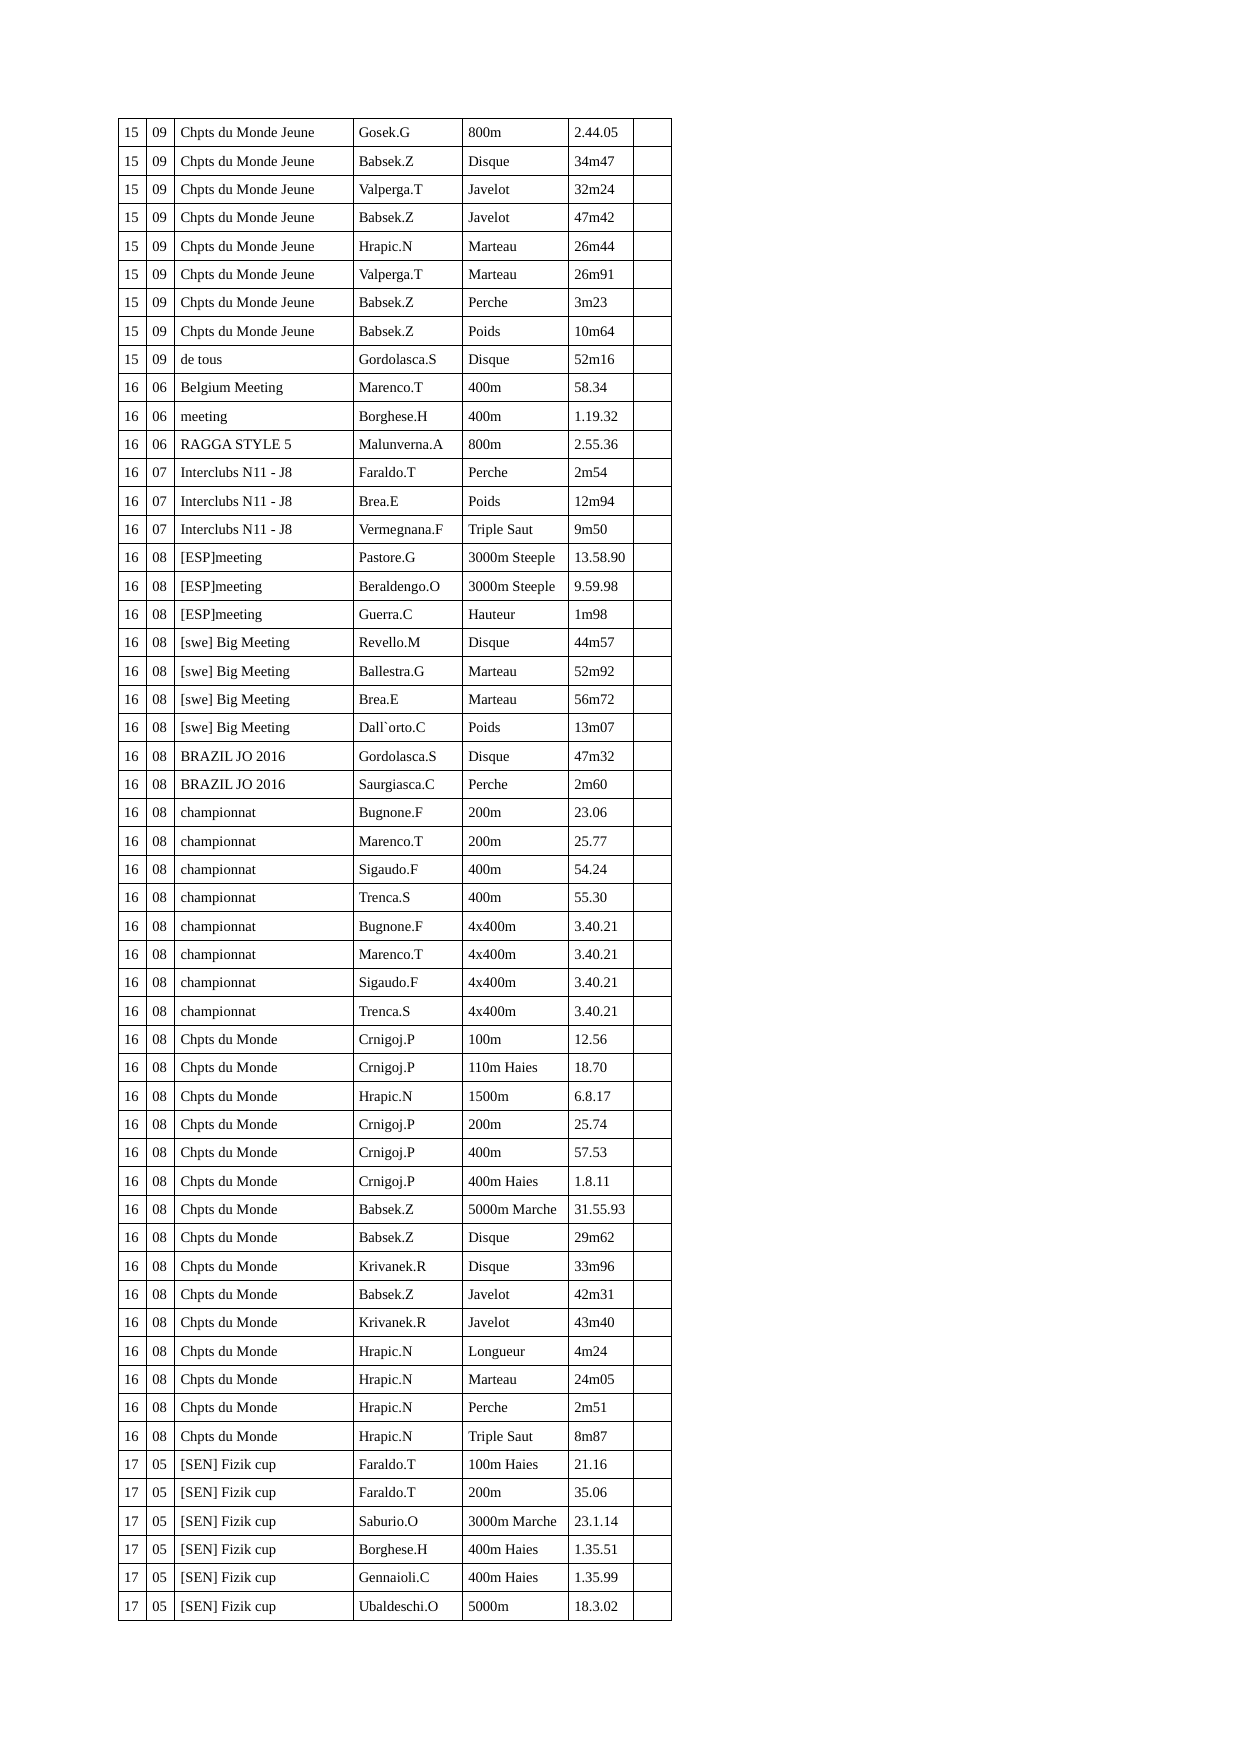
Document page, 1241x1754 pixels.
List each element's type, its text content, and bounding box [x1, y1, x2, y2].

table_cell 3000m Marche [463, 1507, 568, 1535]
table_cell 2m54 [569, 459, 633, 486]
table_cell [SEN] Fizik cup [175, 1479, 353, 1506]
table_cell Javelot [463, 1281, 568, 1308]
table_cell Valperga.T [354, 176, 462, 203]
table_cell Pastore.G [354, 544, 462, 571]
table_cell Crnigoj.P [354, 1111, 462, 1138]
table_cell Revello.M [354, 629, 462, 656]
table_cell [634, 912, 671, 940]
table_cell 15 [119, 317, 146, 345]
table_cell [634, 572, 671, 600]
table_cell [ESP]meeting [175, 544, 353, 571]
table_cell championnat [175, 997, 353, 1025]
table_cell Chpts du Monde Jeune [175, 317, 353, 345]
table_cell 100m [463, 1026, 568, 1053]
table_cell 16 [119, 997, 146, 1025]
table_cell Chpts du Monde Jeune [175, 261, 353, 288]
table_cell [swe] Big Meeting [175, 714, 353, 741]
table_cell 25.77 [569, 827, 633, 855]
table_cell Triple Saut [463, 1422, 568, 1450]
table_cell Crnigoj.P [354, 1026, 462, 1053]
table_cell 15 [119, 204, 146, 231]
table_cell 16 [119, 1026, 146, 1053]
table_cell Chpts du Monde Jeune [175, 176, 353, 203]
table_cell 12m94 [569, 487, 633, 515]
table_cell 05 [147, 1592, 174, 1620]
table_cell 18.3.02 [569, 1592, 633, 1620]
table_cell 9.59.98 [569, 572, 633, 600]
table_cell championnat [175, 912, 353, 940]
table_cell Marenco.T [354, 374, 462, 401]
table_cell Perche [463, 1394, 568, 1421]
table_cell 1.35.51 [569, 1536, 633, 1563]
table_cell 09 [147, 147, 174, 175]
table_cell Babsek.Z [354, 147, 462, 175]
table_cell 08 [147, 1167, 174, 1195]
table_cell [634, 147, 671, 175]
table_cell 16 [119, 544, 146, 571]
table_cell 09 [147, 119, 174, 146]
table_cell 42m31 [569, 1281, 633, 1308]
table_cell Hrapic.N [354, 1082, 462, 1110]
table_cell 08 [147, 1026, 174, 1053]
table_cell [634, 516, 671, 543]
table_cell Chpts du Monde Jeune [175, 232, 353, 260]
table_cell 16 [119, 941, 146, 968]
table_cell Chpts du Monde [175, 1082, 353, 1110]
table_cell 4x400m [463, 969, 568, 996]
table_cell 08 [147, 856, 174, 883]
table_cell 44m57 [569, 629, 633, 656]
table_cell Faraldo.T [354, 1479, 462, 1506]
table_cell 16 [119, 827, 146, 855]
table_cell 32m24 [569, 176, 633, 203]
table_cell 47m32 [569, 742, 633, 770]
table_cell 9m50 [569, 516, 633, 543]
table_cell Longueur [463, 1337, 568, 1365]
table_cell [634, 1252, 671, 1280]
table_cell 05 [147, 1451, 174, 1478]
table_cell Marenco.T [354, 941, 462, 968]
table_cell Babsek.Z [354, 289, 462, 316]
table_cell 16 [119, 629, 146, 656]
table_cell 400m Haies [463, 1167, 568, 1195]
table_cell 16 [119, 742, 146, 770]
table_cell 15 [119, 289, 146, 316]
table_cell Gennaioli.C [354, 1564, 462, 1591]
table_cell 08 [147, 1054, 174, 1081]
table_cell Chpts du Monde [175, 1139, 353, 1166]
table_cell 07 [147, 516, 174, 543]
table_cell Marteau [463, 232, 568, 260]
table_cell Marteau [463, 1366, 568, 1393]
table_cell [634, 742, 671, 770]
table_cell [634, 1281, 671, 1308]
table_cell BRAZIL JO 2016 [175, 771, 353, 798]
table_cell Disque [463, 629, 568, 656]
table_cell Hauteur [463, 601, 568, 628]
table_cell 57.53 [569, 1139, 633, 1166]
table_cell 23.1.14 [569, 1507, 633, 1535]
table_cell Ubaldeschi.O [354, 1592, 462, 1620]
table_cell 55.30 [569, 884, 633, 911]
table_cell Marteau [463, 657, 568, 685]
table_cell 07 [147, 487, 174, 515]
table_cell [634, 1167, 671, 1195]
table_cell 400m [463, 884, 568, 911]
table_cell [634, 884, 671, 911]
table_cell Chpts du Monde [175, 1224, 353, 1251]
table_cell 29m62 [569, 1224, 633, 1251]
table_cell 35.06 [569, 1479, 633, 1506]
table_cell 2.44.05 [569, 119, 633, 146]
table_cell 10m64 [569, 317, 633, 345]
table_cell 16 [119, 402, 146, 430]
table_cell 09 [147, 176, 174, 203]
table_cell 05 [147, 1479, 174, 1506]
table_cell 33m96 [569, 1252, 633, 1280]
table_cell [634, 1139, 671, 1166]
table_cell 16 [119, 1252, 146, 1280]
table_cell Perche [463, 459, 568, 486]
table_cell [634, 346, 671, 373]
table_cell 3.40.21 [569, 912, 633, 940]
table_cell championnat [175, 827, 353, 855]
table_cell 16 [119, 516, 146, 543]
table_cell 08 [147, 1082, 174, 1110]
table_cell [634, 827, 671, 855]
table_cell Chpts du Monde Jeune [175, 147, 353, 175]
table_cell Crnigoj.P [354, 1054, 462, 1081]
table_cell 09 [147, 289, 174, 316]
table_cell [634, 544, 671, 571]
table_cell 16 [119, 1224, 146, 1251]
table_cell championnat [175, 941, 353, 968]
table_cell [634, 1224, 671, 1251]
table_cell Trenca.S [354, 997, 462, 1025]
table_cell meeting [175, 402, 353, 430]
table_cell 400m [463, 374, 568, 401]
table_cell Perche [463, 771, 568, 798]
table_cell [634, 1026, 671, 1053]
table_cell [634, 431, 671, 458]
table_cell Hrapic.N [354, 1337, 462, 1365]
table_cell 09 [147, 232, 174, 260]
table_cell 15 [119, 119, 146, 146]
table_cell Crnigoj.P [354, 1139, 462, 1166]
table_cell Chpts du Monde Jeune [175, 204, 353, 231]
table_cell 15 [119, 261, 146, 288]
table_cell 3m23 [569, 289, 633, 316]
table_cell 12.56 [569, 1026, 633, 1053]
table_cell Brea.E [354, 487, 462, 515]
table_cell Crnigoj.P [354, 1167, 462, 1195]
table_cell 23.06 [569, 799, 633, 826]
table_cell [SEN] Fizik cup [175, 1592, 353, 1620]
table_cell 1m98 [569, 601, 633, 628]
table_cell 16 [119, 1337, 146, 1365]
table_cell 08 [147, 1111, 174, 1138]
table_cell Poids [463, 317, 568, 345]
table_cell 08 [147, 827, 174, 855]
table_cell 4x400m [463, 941, 568, 968]
table_cell [634, 1196, 671, 1223]
table_cell [634, 487, 671, 515]
table_cell 17 [119, 1536, 146, 1563]
table_cell 16 [119, 714, 146, 741]
table_cell [ESP]meeting [175, 601, 353, 628]
table_cell 3000m Steeple [463, 572, 568, 600]
table_cell Chpts du Monde [175, 1309, 353, 1336]
table_cell 09 [147, 204, 174, 231]
table_cell 16 [119, 1167, 146, 1195]
table_cell 16 [119, 1281, 146, 1308]
table_cell Borghese.H [354, 402, 462, 430]
table_cell [swe] Big Meeting [175, 686, 353, 713]
table_cell Chpts du Monde [175, 1111, 353, 1138]
table_cell 08 [147, 1252, 174, 1280]
table_cell 13m07 [569, 714, 633, 741]
table_cell [634, 771, 671, 798]
table_cell 2m51 [569, 1394, 633, 1421]
table_cell 08 [147, 686, 174, 713]
table_cell de tous [175, 346, 353, 373]
table_cell 08 [147, 714, 174, 741]
table_cell [634, 119, 671, 146]
table_cell [634, 1394, 671, 1421]
table_cell Chpts du Monde [175, 1054, 353, 1081]
table_cell 08 [147, 799, 174, 826]
table_cell 800m [463, 119, 568, 146]
table_cell [634, 601, 671, 628]
table_cell 4m24 [569, 1337, 633, 1365]
table_cell Babsek.Z [354, 1281, 462, 1308]
table_cell [634, 1111, 671, 1138]
table_cell 52m16 [569, 346, 633, 373]
table_cell Javelot [463, 204, 568, 231]
table_cell [634, 686, 671, 713]
table_cell [634, 289, 671, 316]
table_cell 07 [147, 459, 174, 486]
table_cell 16 [119, 459, 146, 486]
table_cell Babsek.Z [354, 1196, 462, 1223]
table_cell [634, 1536, 671, 1563]
table_cell [634, 629, 671, 656]
table_cell [634, 374, 671, 401]
table_cell 2m60 [569, 771, 633, 798]
table_cell [SEN] Fizik cup [175, 1507, 353, 1535]
table_cell Faraldo.T [354, 459, 462, 486]
table_cell 16 [119, 1082, 146, 1110]
table_cell [634, 232, 671, 260]
table_cell Chpts du Monde [175, 1196, 353, 1223]
table_cell [634, 1592, 671, 1620]
table_cell Sigaudo.F [354, 856, 462, 883]
table_cell Poids [463, 487, 568, 515]
table_cell Interclubs N11 - J8 [175, 516, 353, 543]
table_cell 47m42 [569, 204, 633, 231]
table_cell Bugnone.F [354, 912, 462, 940]
table_cell 200m [463, 1111, 568, 1138]
table_cell championnat [175, 856, 353, 883]
table_cell Gordolasca.S [354, 742, 462, 770]
table_cell 26m44 [569, 232, 633, 260]
table_cell Disque [463, 147, 568, 175]
table_cell 08 [147, 572, 174, 600]
table_cell [634, 1082, 671, 1110]
table_cell 16 [119, 1139, 146, 1166]
table_cell [634, 856, 671, 883]
table_cell 08 [147, 1196, 174, 1223]
table_cell Hrapic.N [354, 232, 462, 260]
table_cell Valperga.T [354, 261, 462, 288]
table_cell 800m [463, 431, 568, 458]
table_cell 3.40.21 [569, 997, 633, 1025]
table_cell 08 [147, 601, 174, 628]
table_cell [SEN] Fizik cup [175, 1564, 353, 1591]
table_cell 3.40.21 [569, 941, 633, 968]
table_cell [SEN] Fizik cup [175, 1536, 353, 1563]
table_cell 08 [147, 657, 174, 685]
table_cell Guerra.C [354, 601, 462, 628]
table_cell 13.58.90 [569, 544, 633, 571]
table_cell Poids [463, 714, 568, 741]
table_cell [634, 317, 671, 345]
table_cell 1.19.32 [569, 402, 633, 430]
table_cell Chpts du Monde Jeune [175, 289, 353, 316]
table_cell [634, 1309, 671, 1336]
table_cell 16 [119, 799, 146, 826]
table_cell RAGGA STYLE 5 [175, 431, 353, 458]
table_cell [634, 1337, 671, 1365]
table_cell Disque [463, 346, 568, 373]
table_cell [634, 402, 671, 430]
table_cell 56m72 [569, 686, 633, 713]
table_cell Borghese.H [354, 1536, 462, 1563]
table_cell 16 [119, 686, 146, 713]
table_cell Chpts du Monde [175, 1394, 353, 1421]
table_cell 08 [147, 544, 174, 571]
table_cell [634, 176, 671, 203]
table_cell [634, 941, 671, 968]
table_cell championnat [175, 799, 353, 826]
table_cell 08 [147, 1394, 174, 1421]
table_cell 54.24 [569, 856, 633, 883]
table_cell 08 [147, 941, 174, 968]
table_cell 09 [147, 346, 174, 373]
table_cell Disque [463, 1252, 568, 1280]
table_cell 21.16 [569, 1451, 633, 1478]
table_cell 1.8.11 [569, 1167, 633, 1195]
table_cell Chpts du Monde [175, 1281, 353, 1308]
table_cell 17 [119, 1451, 146, 1478]
table_cell Krivanek.R [354, 1252, 462, 1280]
table_cell 18.70 [569, 1054, 633, 1081]
table_cell 15 [119, 176, 146, 203]
table_cell Disque [463, 1224, 568, 1251]
table_cell [swe] Big Meeting [175, 629, 353, 656]
table_cell Babsek.Z [354, 1224, 462, 1251]
table_cell Marteau [463, 686, 568, 713]
table_cell 08 [147, 1366, 174, 1393]
table_cell 400m [463, 1139, 568, 1166]
table_cell 24m05 [569, 1366, 633, 1393]
table_cell 3000m Steeple [463, 544, 568, 571]
table_cell Vermegnana.F [354, 516, 462, 543]
table_cell 8m87 [569, 1422, 633, 1450]
table_cell Saurgiasca.C [354, 771, 462, 798]
table_cell Gosek.G [354, 119, 462, 146]
table_cell 6.8.17 [569, 1082, 633, 1110]
table_cell 16 [119, 1054, 146, 1081]
table_cell 16 [119, 374, 146, 401]
table_cell 16 [119, 1422, 146, 1450]
table_cell 17 [119, 1507, 146, 1535]
table_cell 400m Haies [463, 1564, 568, 1591]
table_cell 17 [119, 1592, 146, 1620]
table_cell Beraldengo.O [354, 572, 462, 600]
table_cell 16 [119, 431, 146, 458]
table_cell Babsek.Z [354, 204, 462, 231]
table_cell 16 [119, 1366, 146, 1393]
table_cell Hrapic.N [354, 1366, 462, 1393]
table_cell Chpts du Monde [175, 1337, 353, 1365]
table_cell Gordolasca.S [354, 346, 462, 373]
table_cell Javelot [463, 176, 568, 203]
table_cell Chpts du Monde [175, 1422, 353, 1450]
table_cell 08 [147, 771, 174, 798]
table_cell 05 [147, 1507, 174, 1535]
table_cell 100m Haies [463, 1451, 568, 1478]
table_cell Brea.E [354, 686, 462, 713]
table_cell [634, 997, 671, 1025]
table_cell Krivanek.R [354, 1309, 462, 1336]
table_cell 16 [119, 487, 146, 515]
table_cell Hrapic.N [354, 1422, 462, 1450]
table_cell 16 [119, 1196, 146, 1223]
table_cell [634, 969, 671, 996]
table_cell 52m92 [569, 657, 633, 685]
table_cell 08 [147, 997, 174, 1025]
table_cell 200m [463, 827, 568, 855]
table_cell Chpts du Monde Jeune [175, 119, 353, 146]
table_cell [ESP]meeting [175, 572, 353, 600]
table_cell 06 [147, 402, 174, 430]
table_cell 4x400m [463, 997, 568, 1025]
table_cell 06 [147, 374, 174, 401]
table_cell 43m40 [569, 1309, 633, 1336]
table_cell 17 [119, 1564, 146, 1591]
table_cell 08 [147, 1139, 174, 1166]
table_cell Interclubs N11 - J8 [175, 459, 353, 486]
table_cell 17 [119, 1479, 146, 1506]
table_cell 16 [119, 1394, 146, 1421]
table_cell [634, 1054, 671, 1081]
table_cell 31.55.93 [569, 1196, 633, 1223]
table_cell Faraldo.T [354, 1451, 462, 1478]
table_cell Trenca.S [354, 884, 462, 911]
table_cell 08 [147, 1281, 174, 1308]
table_cell [634, 1507, 671, 1535]
table_cell 4x400m [463, 912, 568, 940]
table_cell Belgium Meeting [175, 374, 353, 401]
table_cell [634, 1366, 671, 1393]
table_cell [634, 657, 671, 685]
table_cell 1500m [463, 1082, 568, 1110]
table_cell 16 [119, 969, 146, 996]
table_cell 16 [119, 601, 146, 628]
table_cell 1.35.99 [569, 1564, 633, 1591]
table_cell Interclubs N11 - J8 [175, 487, 353, 515]
table_cell 400m [463, 402, 568, 430]
table_cell [634, 714, 671, 741]
table_cell Bugnone.F [354, 799, 462, 826]
table_cell Chpts du Monde [175, 1026, 353, 1053]
table_cell 400m [463, 856, 568, 883]
table_cell [swe] Big Meeting [175, 657, 353, 685]
table_cell 15 [119, 346, 146, 373]
table_cell Chpts du Monde [175, 1167, 353, 1195]
table_cell 25.74 [569, 1111, 633, 1138]
table_cell 58.34 [569, 374, 633, 401]
table_cell 26m91 [569, 261, 633, 288]
table_cell championnat [175, 884, 353, 911]
table_cell 08 [147, 1309, 174, 1336]
table_cell Chpts du Monde [175, 1252, 353, 1280]
table_cell Perche [463, 289, 568, 316]
table_cell [634, 1451, 671, 1478]
table_cell Javelot [463, 1309, 568, 1336]
table_cell Malunverna.A [354, 431, 462, 458]
table_cell 05 [147, 1564, 174, 1591]
table_cell [SEN] Fizik cup [175, 1451, 353, 1478]
table_cell [634, 261, 671, 288]
table_cell 16 [119, 657, 146, 685]
table_cell Babsek.Z [354, 317, 462, 345]
table_cell 3.40.21 [569, 969, 633, 996]
table_cell 5000m [463, 1592, 568, 1620]
table_cell Triple Saut [463, 516, 568, 543]
table_cell [634, 1479, 671, 1506]
table_cell [634, 459, 671, 486]
table_cell Ballestra.G [354, 657, 462, 685]
table_cell 16 [119, 771, 146, 798]
table_cell 15 [119, 232, 146, 260]
table_cell 08 [147, 969, 174, 996]
table_cell Dall`orto.C [354, 714, 462, 741]
table_cell 16 [119, 1111, 146, 1138]
table_cell 09 [147, 261, 174, 288]
table_cell 08 [147, 1422, 174, 1450]
table_cell 16 [119, 572, 146, 600]
table_cell [634, 1422, 671, 1450]
table_cell 06 [147, 431, 174, 458]
table_cell Marenco.T [354, 827, 462, 855]
table_cell Marteau [463, 261, 568, 288]
table_cell [634, 1564, 671, 1591]
table_cell Hrapic.N [354, 1394, 462, 1421]
table_cell Chpts du Monde [175, 1366, 353, 1393]
table_cell 08 [147, 1224, 174, 1251]
table_cell 16 [119, 884, 146, 911]
table_cell 08 [147, 629, 174, 656]
table_cell championnat [175, 969, 353, 996]
table_cell 110m Haies [463, 1054, 568, 1081]
table_cell 08 [147, 1337, 174, 1365]
table_cell 2.55.36 [569, 431, 633, 458]
table_cell 400m Haies [463, 1536, 568, 1563]
table_cell 15 [119, 147, 146, 175]
table_cell 200m [463, 799, 568, 826]
table_cell [634, 204, 671, 231]
table_cell 08 [147, 884, 174, 911]
table_cell 5000m Marche [463, 1196, 568, 1223]
table_cell 16 [119, 856, 146, 883]
table_cell Saburio.O [354, 1507, 462, 1535]
table_cell 05 [147, 1536, 174, 1563]
table_cell 16 [119, 912, 146, 940]
table_cell 08 [147, 912, 174, 940]
table_cell 16 [119, 1309, 146, 1336]
table_cell [634, 799, 671, 826]
table_cell 09 [147, 317, 174, 345]
table_cell Sigaudo.F [354, 969, 462, 996]
table_cell BRAZIL JO 2016 [175, 742, 353, 770]
table_cell 200m [463, 1479, 568, 1506]
table_cell Disque [463, 742, 568, 770]
table_cell 08 [147, 742, 174, 770]
table_cell 34m47 [569, 147, 633, 175]
